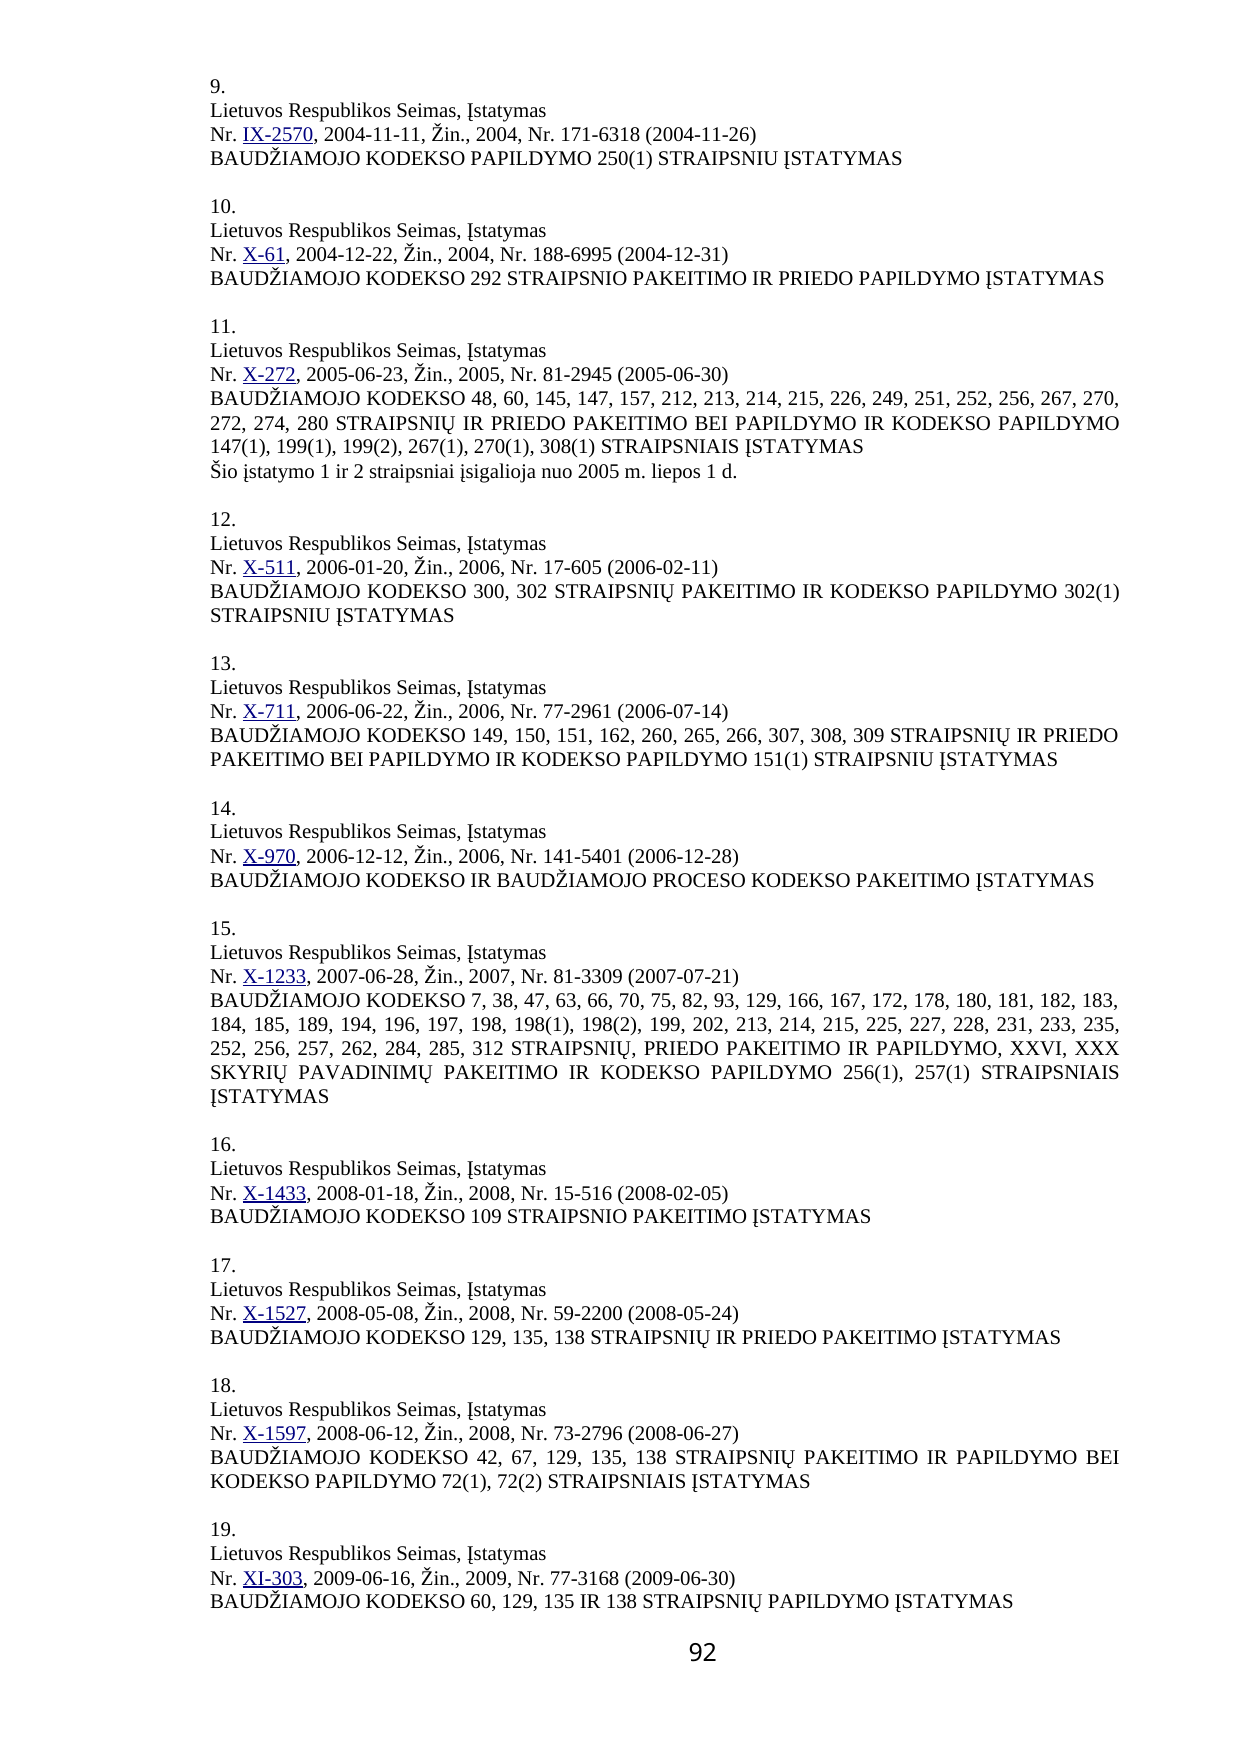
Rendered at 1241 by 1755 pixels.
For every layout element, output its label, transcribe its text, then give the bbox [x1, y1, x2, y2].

text Nr. X-1233, 2007-06-28, Žin., 2007, Nr. 81-3309 (2007-07-21) [210, 964, 1120, 988]
text 12. [210, 507, 1120, 531]
text Nr. X-61, 2004-12-22, Žin., 2004, Nr. 188-6995 (2004-12-31) [210, 242, 1120, 266]
text Lietuvos Respublikos Seimas, Įstatymas [210, 675, 1120, 699]
text BAUDŽIAMOJO KODEKSO IR BAUDŽIAMOJO PROCESO KODEKSO PAKEITIMO ĮSTATYMAS [210, 868, 1120, 892]
text BAUDŽIAMOJO KODEKSO 109 STRAIPSNIO PAKEITIMO ĮSTATYMAS [210, 1204, 1120, 1228]
text Nr. X-511, 2006-01-20, Žin., 2006, Nr. 17-605 (2006-02-11) [210, 555, 1120, 579]
text 9. [210, 73, 1120, 98]
text Lietuvos Respublikos Seimas, Įstatymas [210, 531, 1120, 555]
text BAUDŽIAMOJO KODEKSO 60, 129, 135 IR 138 STRAIPSNIŲ PAPILDYMO ĮSTATYMAS [210, 1589, 1120, 1613]
text Lietuvos Respublikos Seimas, Įstatymas [210, 98, 1120, 122]
text Lietuvos Respublikos Seimas, Įstatymas [210, 1277, 1120, 1301]
text Lietuvos Respublikos Seimas, Įstatymas [210, 1541, 1120, 1565]
text BAUDŽIAMOJO KODEKSO 42, 67, 129, 135, 138 STRAIPSNIŲ PAKEITIMO IR PAPILDYMO BEI KODEKSO PAPILDYMO 72(1), 72(2) STRAIPSNIAIS ĮSTATYMAS [210, 1445, 1120, 1493]
text Lietuvos Respublikos Seimas, Įstatymas [210, 218, 1120, 242]
text Nr. X-1433, 2008-01-18, Žin., 2008, Nr. 15-516 (2008-02-05) [210, 1180, 1120, 1204]
text BAUDŽIAMOJO KODEKSO 48, 60, 145, 147, 157, 212, 213, 214, 215, 226, 249, 251, 252, 256, 267, 270, 272, 274, 280 STRAIPSNIŲ IR PRIEDO PAKEITIMO BEI PAPILDYMO IR KODEKSO PAPILDYMO 147(1), 199(1), 199(2), 267(1), 270(1), 308(1) STRAIPSNIAIS ĮSTATYMAS [210, 386, 1120, 458]
text Šio įstatymo 1 ir 2 straipsniai įsigalioja nuo 2005 m. liepos 1 d. [210, 458, 1120, 483]
text Nr. X-1597, 2008-06-12, Žin., 2008, Nr. 73-2796 (2008-06-27) [210, 1421, 1120, 1445]
text BAUDŽIAMOJO KODEKSO PAPILDYMO 250(1) STRAIPSNIU ĮSTATYMAS [210, 146, 1120, 170]
text BAUDŽIAMOJO KODEKSO 300, 302 STRAIPSNIŲ PAKEITIMO IR KODEKSO PAPILDYMO 302(1) STRAIPSNIU ĮSTATYMAS [210, 579, 1120, 627]
text Nr. X-970, 2006-12-12, Žin., 2006, Nr. 141-5401 (2006-12-28) [210, 843, 1120, 868]
text BAUDŽIAMOJO KODEKSO 292 STRAIPSNIO PAKEITIMO IR PRIEDO PAPILDYMO ĮSTATYMAS [210, 266, 1120, 290]
text Nr. X-1527, 2008-05-08, Žin., 2008, Nr. 59-2200 (2008-05-24) [210, 1301, 1120, 1325]
text 18. [210, 1373, 1120, 1397]
text 16. [210, 1132, 1120, 1156]
text BAUDŽIAMOJO KODEKSO 7, 38, 47, 63, 66, 70, 75, 82, 93, 129, 166, 167, 172, 178, 180, 181, 182, 183, 184, 185, 189, 194, 196, 197, 198, 198(1), 198(2), 199, 202, 213, 214, 215, 225, 227, 228, 231, 233, 235, 252, 256, 257, 262, 284, 285, 312 STRAIPSNIŲ, PRIEDO PAKEITIMO IR PAPILDYMO, XXVI, XXX SKYRIŲ PAVADINIMŲ PAKEITIMO IR KODEKSO PAPILDYMO 256(1), 257(1) STRAIPSNIAIS ĮSTATYMAS [210, 988, 1120, 1108]
text 15. [210, 916, 1120, 940]
text 11. [210, 314, 1120, 338]
text Lietuvos Respublikos Seimas, Įstatymas [210, 1156, 1120, 1180]
text 10. [210, 194, 1120, 218]
text 19. [210, 1517, 1120, 1541]
text Lietuvos Respublikos Seimas, Įstatymas [210, 1397, 1120, 1421]
text BAUDŽIAMOJO KODEKSO 149, 150, 151, 162, 260, 265, 266, 307, 308, 309 STRAIPSNIŲ IR PRIEDO PAKEITIMO BEI PAPILDYMO IR KODEKSO PAPILDYMO 151(1) STRAIPSNIU ĮSTATYMAS [210, 723, 1120, 771]
text Nr. X-272, 2005-06-23, Žin., 2005, Nr. 81-2945 (2005-06-30) [210, 362, 1120, 386]
text Lietuvos Respublikos Seimas, Įstatymas [210, 819, 1120, 843]
text Nr. X-711, 2006-06-22, Žin., 2006, Nr. 77-2961 (2006-07-14) [210, 699, 1120, 723]
text Lietuvos Respublikos Seimas, Įstatymas [210, 338, 1120, 362]
text 17. [210, 1253, 1120, 1277]
text BAUDŽIAMOJO KODEKSO 129, 135, 138 STRAIPSNIŲ IR PRIEDO PAKEITIMO ĮSTATYMAS [210, 1325, 1120, 1349]
text Nr. XI-303, 2009-06-16, Žin., 2009, Nr. 77-3168 (2009-06-30) [210, 1565, 1120, 1589]
text 13. [210, 651, 1120, 675]
text 14. [210, 795, 1120, 819]
text Lietuvos Respublikos Seimas, Įstatymas [210, 940, 1120, 964]
text Nr. IX-2570, 2004-11-11, Žin., 2004, Nr. 171-6318 (2004-11-26) [210, 122, 1120, 146]
